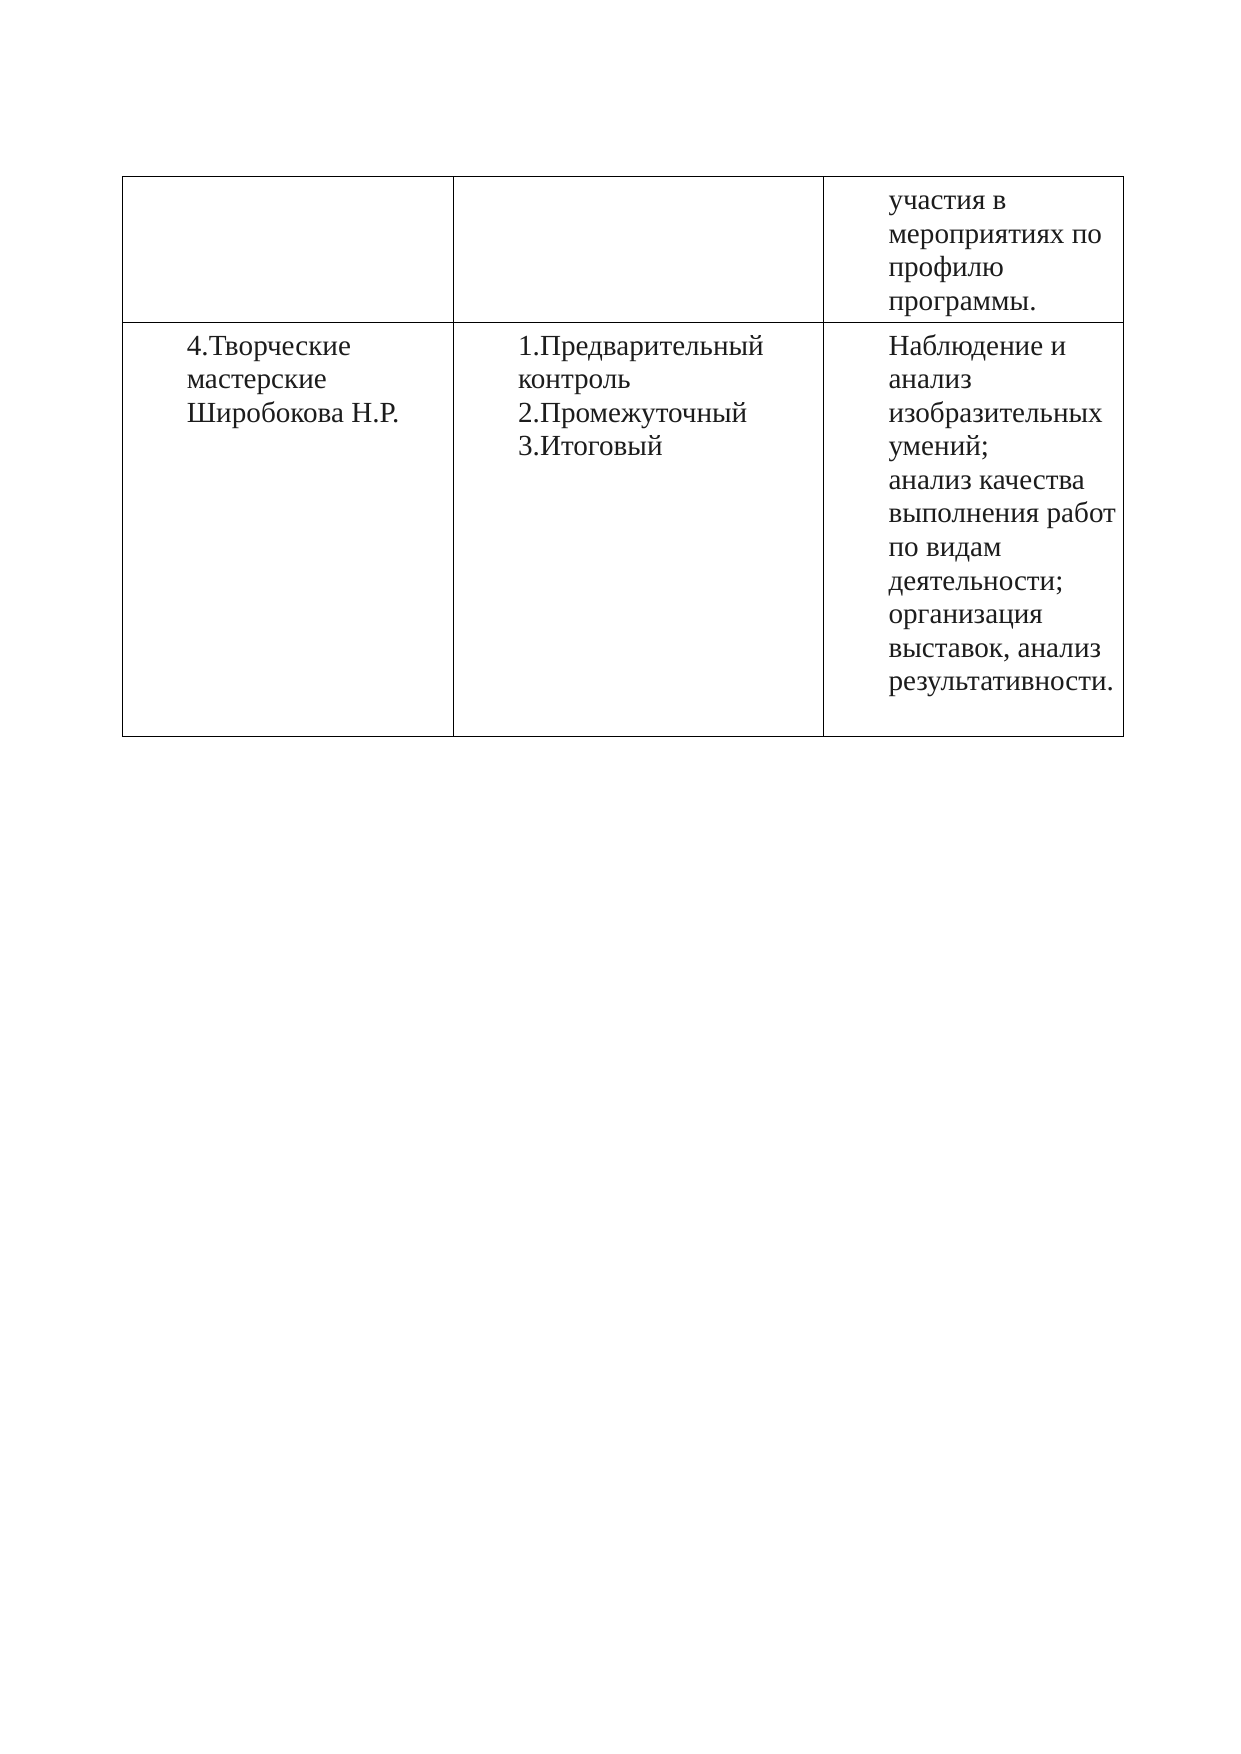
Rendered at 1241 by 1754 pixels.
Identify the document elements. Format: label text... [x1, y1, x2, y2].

table_cell [454, 177, 823, 322]
table_cell 1.Предварительный контроль 2.Промежуточный 3.Итоговый [454, 323, 823, 736]
table_cell [123, 177, 453, 322]
table_cell участия в мероприятиях по профилю программы. [824, 177, 1123, 322]
table_cell Наблюдение и анализ изобразительных умений; анализ качества выполнения работ по видам деятельности; организация выставок, анализ результативности. [824, 323, 1123, 736]
table_cell 4.Творческие мастерские Широбокова Н.Р. [123, 323, 453, 736]
